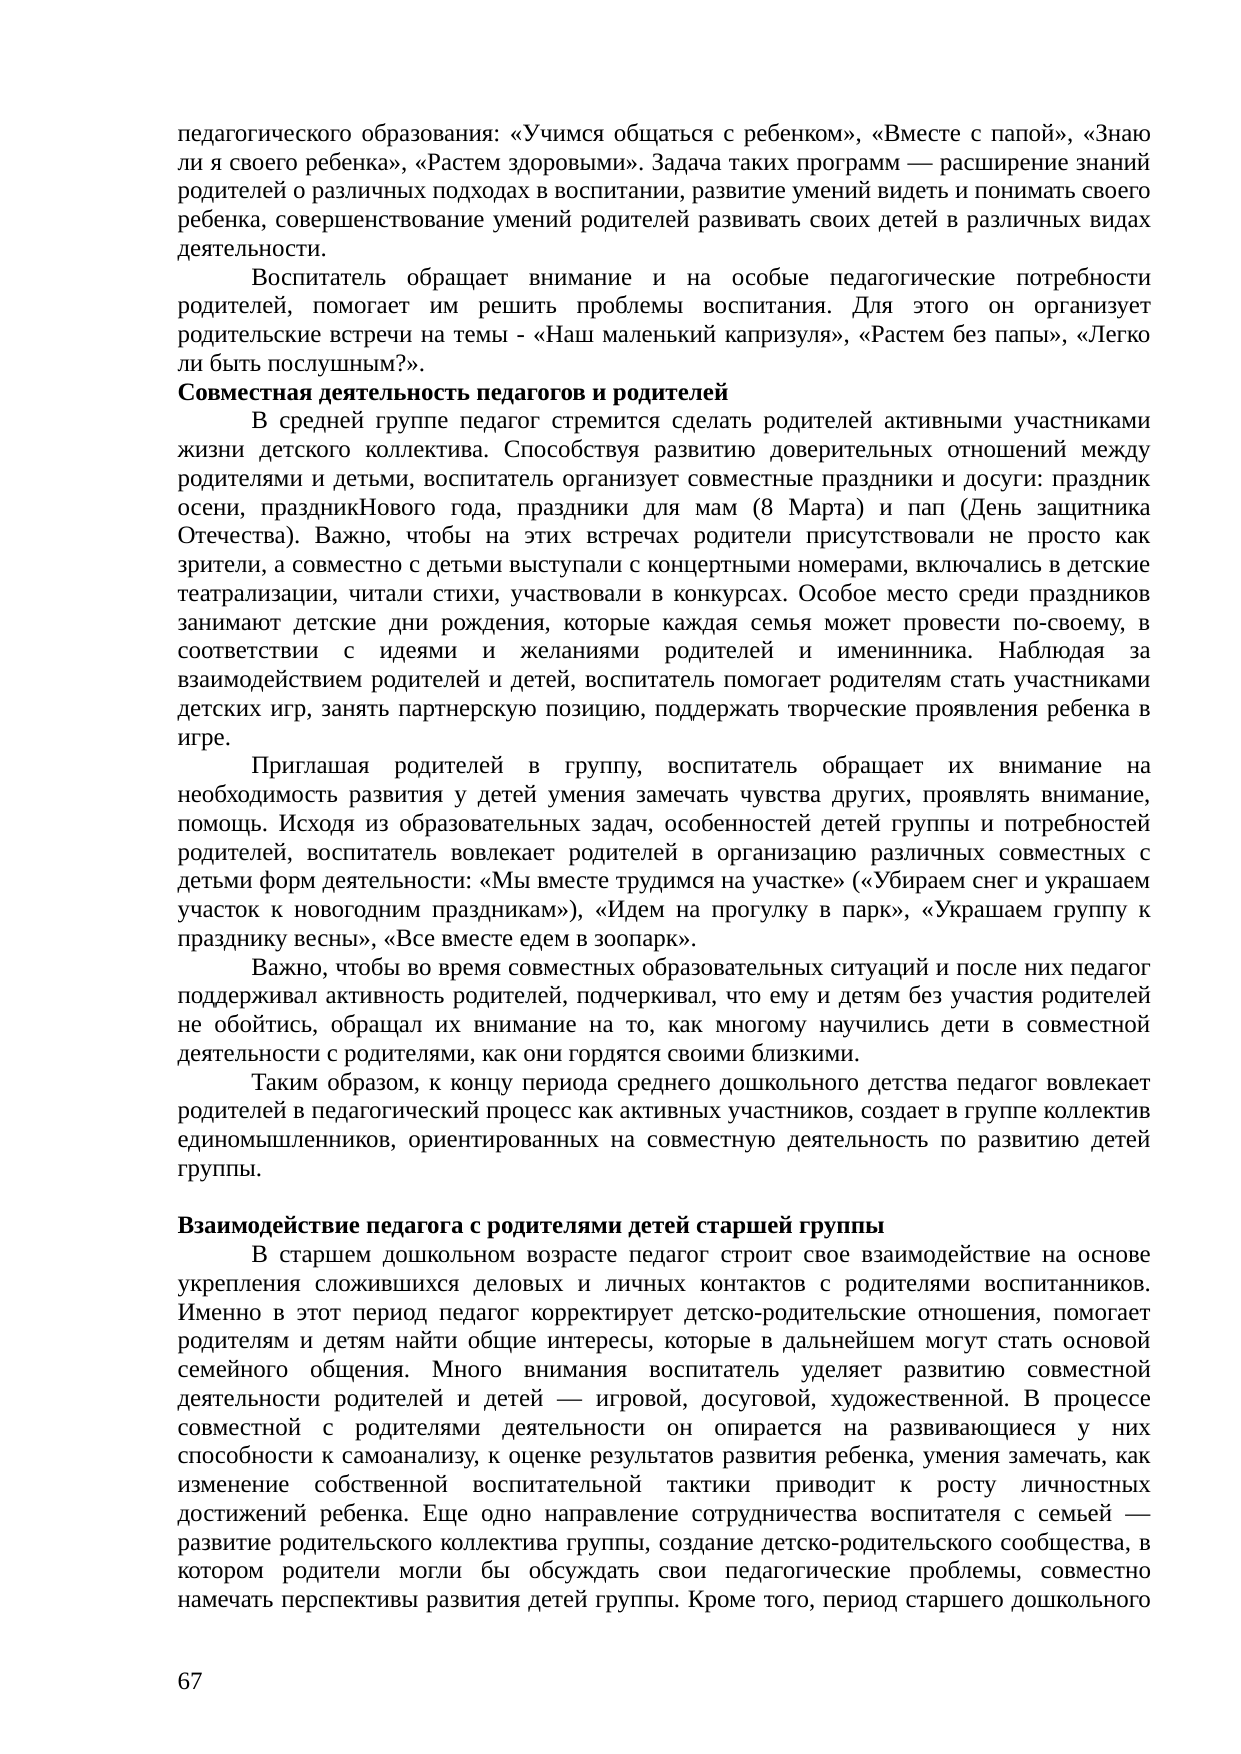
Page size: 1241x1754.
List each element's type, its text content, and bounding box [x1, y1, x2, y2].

text В старшем дошкольном возрасте педагог строит свое взаимодействие на основе укрепления сложившихся деловых и личных контактов с родителями воспитанников. Именно в этот период педагог корректирует детско-родительские отношения, помогает родителям и детям найти общие интересы, которые в дальнейшем могут стать основой семейного общения. Много внимания воспитатель уделяет развитию совместной деятельности родителей и детей — игровой, досуговой, художественной. В процессе совместной с родителями деятельности он опирается на развивающиеся у них способности к самоанализу, к оценке результатов развития ребенка, умения замечать, как изменение собственной воспитательной тактики приводит к росту личностных достижений ребенка. Еще одно направление сотрудничества воспитателя с семьей — развитие родительского коллектива группы, создание детско-родительского сообщества, в котором родители могли бы обсуждать свои педагогические проблемы, совместно намечать перспективы развития детей группы. Кроме того, период старшего дошкольного [177, 1239, 1152, 1613]
text педагогического образования: «Учимся общаться с ребенком», «Вместе с папой», «Знаю ли я своего ребенка», «Растем здоровыми». Задача таких программ — расширение знаний родителей о различных подходах в воспитании, развитие умений видеть и понимать своего ребенка, совершенствование умений родителей развивать своих детей в различных видах деятельности. [177, 118, 1152, 262]
text Таким образом, к концу периода среднего дошкольного детства педагог вовлекает родителей в педагогический процесс как активных участников, создает в группе коллектив единомышленников, ориентированных на совместную деятельность по развитию детей группы. [177, 1067, 1152, 1182]
text В средней группе педагог стремится сделать родителей активными участниками жизни детского коллектива. Способствуя развитию доверительных отношений между родителями и детьми, воспитатель организует совместные праздники и досуги: праздник осени, праздникНового года, праздники для мам (8 Марта) и пап (День защитника Отечества). Важно, чтобы на этих встречах родители присутствовали не просто как зрители, а совместно с детьми выступали с концертными номерами, включались в детские театрализации, читали стихи, участвовали в конкурсах. Особое место среди праздников занимают детские дни рождения, которые каждая семья может провести по-своему, в соответствии с идеями и желаниями родителей и именинника. Наблюдая за взаимодействием родителей и детей, воспитатель помогает родителям стать участниками детских игр, занять партнерскую позицию, поддержать творческие проявления ребенка в игре. [177, 406, 1152, 751]
text Приглашая родителей в группу, воспитатель обращает их внимание на необходимость развития у детей умения замечать чувства других, проявлять внимание, помощь. Исходя из образовательных задач, особенностей детей группы и потребностей родителей, воспитатель вовлекает родителей в организацию различных совместных с детьми форм деятельности: «Мы вместе трудимся на участке» («Убираем снег и украшаем участок к новогодним праздникам»), «Идем на прогулку в парк», «Украшаем группу к празднику весны», «Все вместе едем в зоопарк». [177, 751, 1152, 952]
text Воспитатель обращает внимание и на особые педагогические потребности родителей, помогает им решить проблемы воспитания. Для этого он организует родительские встречи на темы - «Наш маленький капризуля», «Растем без папы», «Легко ли быть послушным?». [177, 262, 1152, 377]
text Взаимодействие педагога с родителями детей старшей группы [177, 1211, 1152, 1239]
text Важно, чтобы во время совместных образовательных ситуаций и после них педагог поддерживал активность родителей, подчеркивал, что ему и детям без участия родителей не обойтись, обращал их внимание на то, как многому научились дети в совместной деятельности с родителями, как они гордятся своими близкими. [177, 952, 1152, 1067]
text Совместная деятельность педагогов и родителей [177, 377, 1152, 406]
